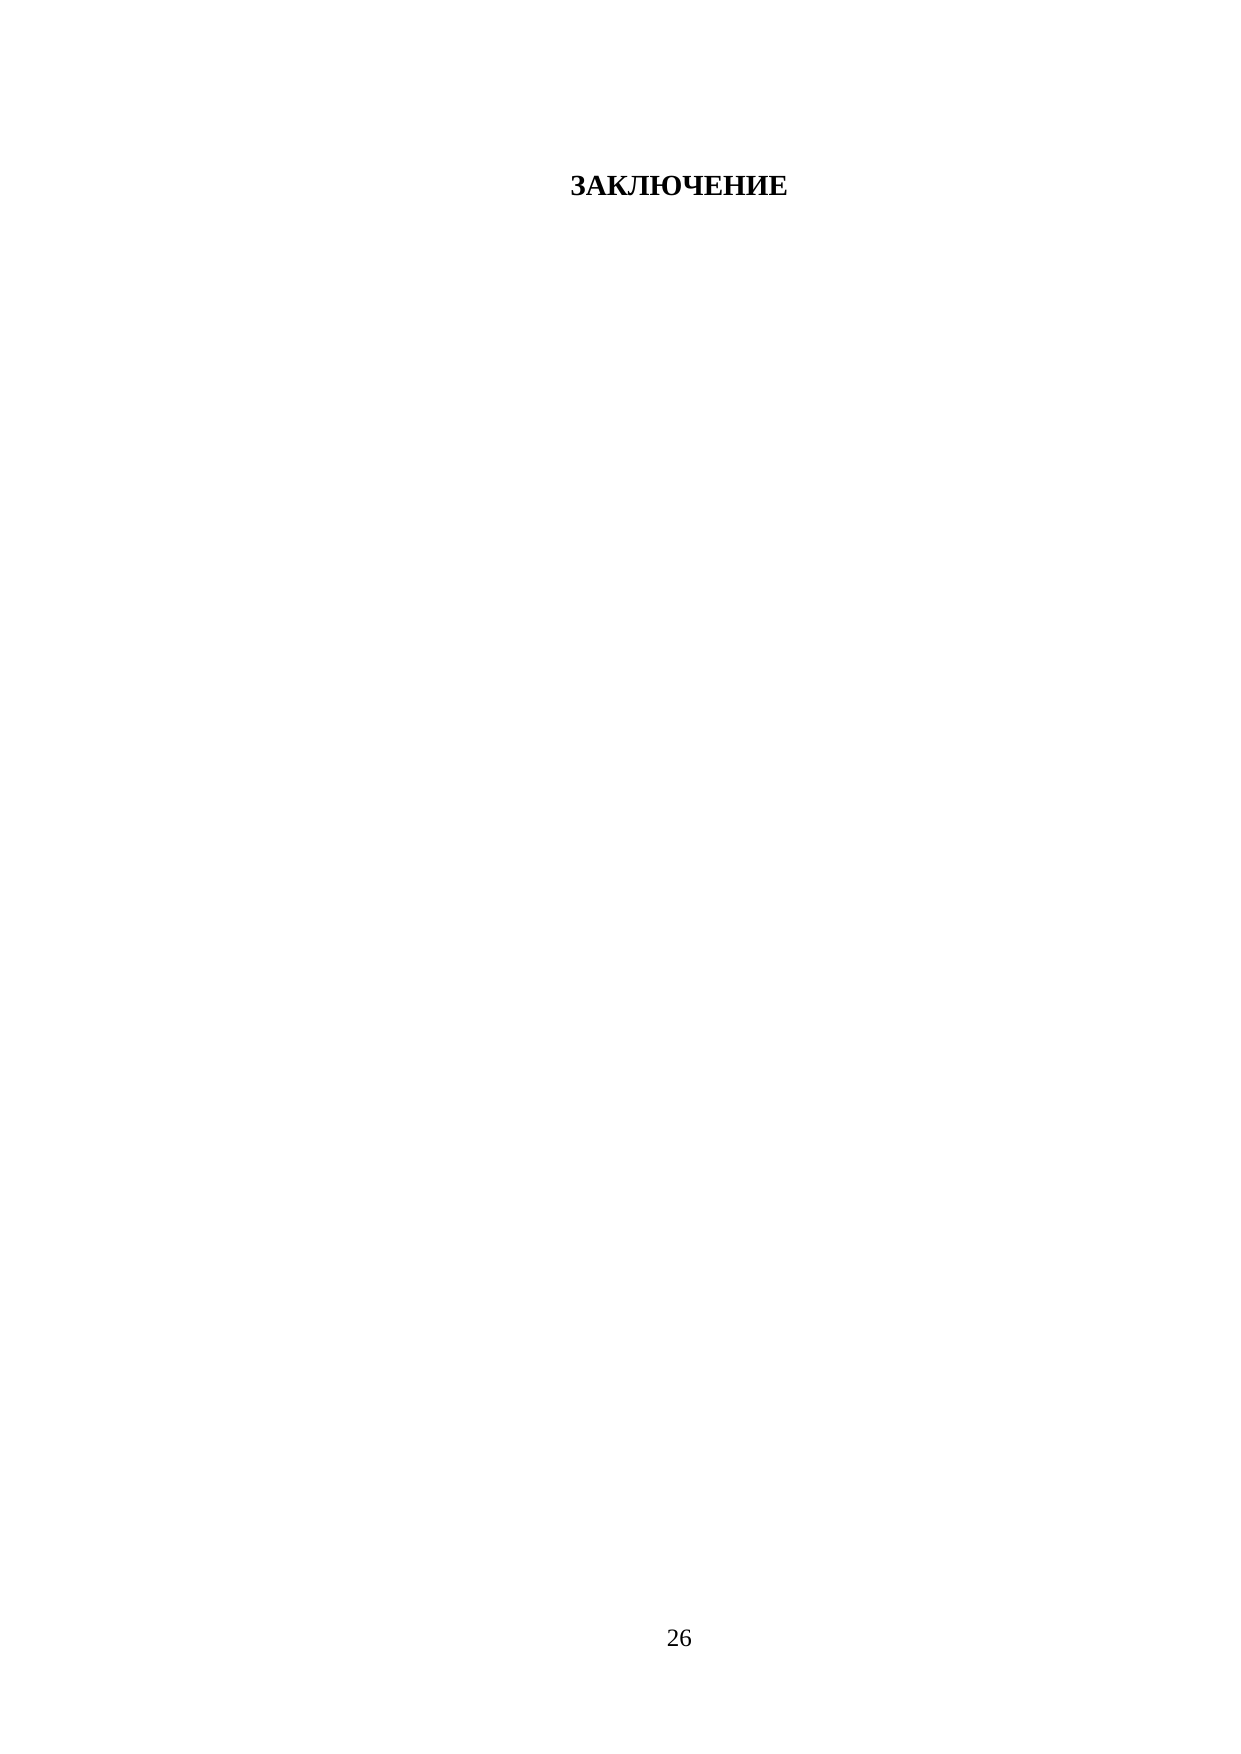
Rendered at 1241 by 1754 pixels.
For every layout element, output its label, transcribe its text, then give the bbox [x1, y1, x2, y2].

subtitle ЗАКЛЮЧЕНИЕ [177, 168, 1181, 202]
